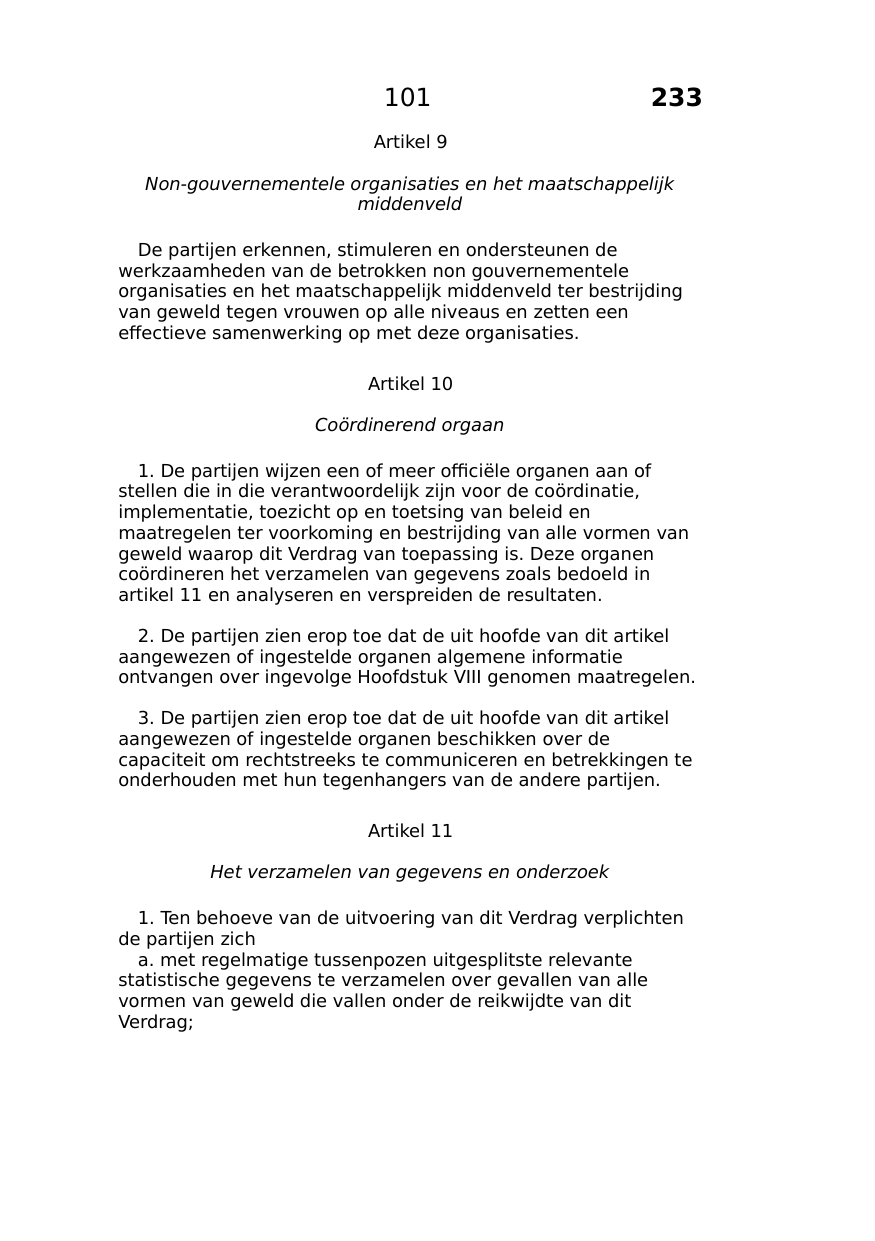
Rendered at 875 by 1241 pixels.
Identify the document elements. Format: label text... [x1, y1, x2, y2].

text 3. De partijen zien erop toe dat de uit hoofde van dit artikel aangewezen of ingestelde organen beschikken over de capaciteit om rechtstreeks te communiceren en betrekkingen te onderhouden met hun tegenhangers van de andere partijen. [118, 708, 703, 791]
subtitle Artikel 9 Non-gouvernementele organisaties en het maatschappelijk middenveld [118, 132, 703, 215]
text 1. Ten behoeve van de uitvoering van dit Verdrag verplichten de partijen zich [118, 908, 703, 949]
subtitle Artikel 10 Coördinerend orgaan [118, 373, 703, 436]
text a. met regelmatige tussenpozen uitgesplitste relevante statistische gegevens te verzamelen over gevallen van alle vormen van geweld die vallen onder de reikwijdte van dit Verdrag; [118, 949, 703, 1032]
text 1. De partijen wijzen een of meer officiële organen aan of stellen die in die verantwoordelijk zijn voor de coördinatie, implementatie, toezicht op en toetsing van beleid en maatregelen ter voorkoming en bestrijding van alle vormen van geweld waarop dit Verdrag van toepassing is. Deze organen coördineren het verzamelen van gegevens zoals bedoeld in artikel 11 en analyseren en verspreiden de resultaten. [118, 461, 703, 606]
text De partijen erkennen, stimuleren en ondersteunen de werkzaamheden van de betrokken non gouvernementele organisaties en het maatschappelijk middenveld ter bestrijding van geweld tegen vrouwen op alle niveaus en zetten een effectieve samenwerking op met deze organisaties. [118, 240, 703, 343]
subtitle Artikel 11 Het verzamelen van gegevens en onderzoek [118, 821, 703, 883]
text 2. De partijen zien erop toe dat de uit hoofde van dit artikel aangewezen of ingestelde organen algemene informatie ontvangen over ingevolge Hoofdstuk VIII genomen maatregelen. [118, 626, 703, 688]
